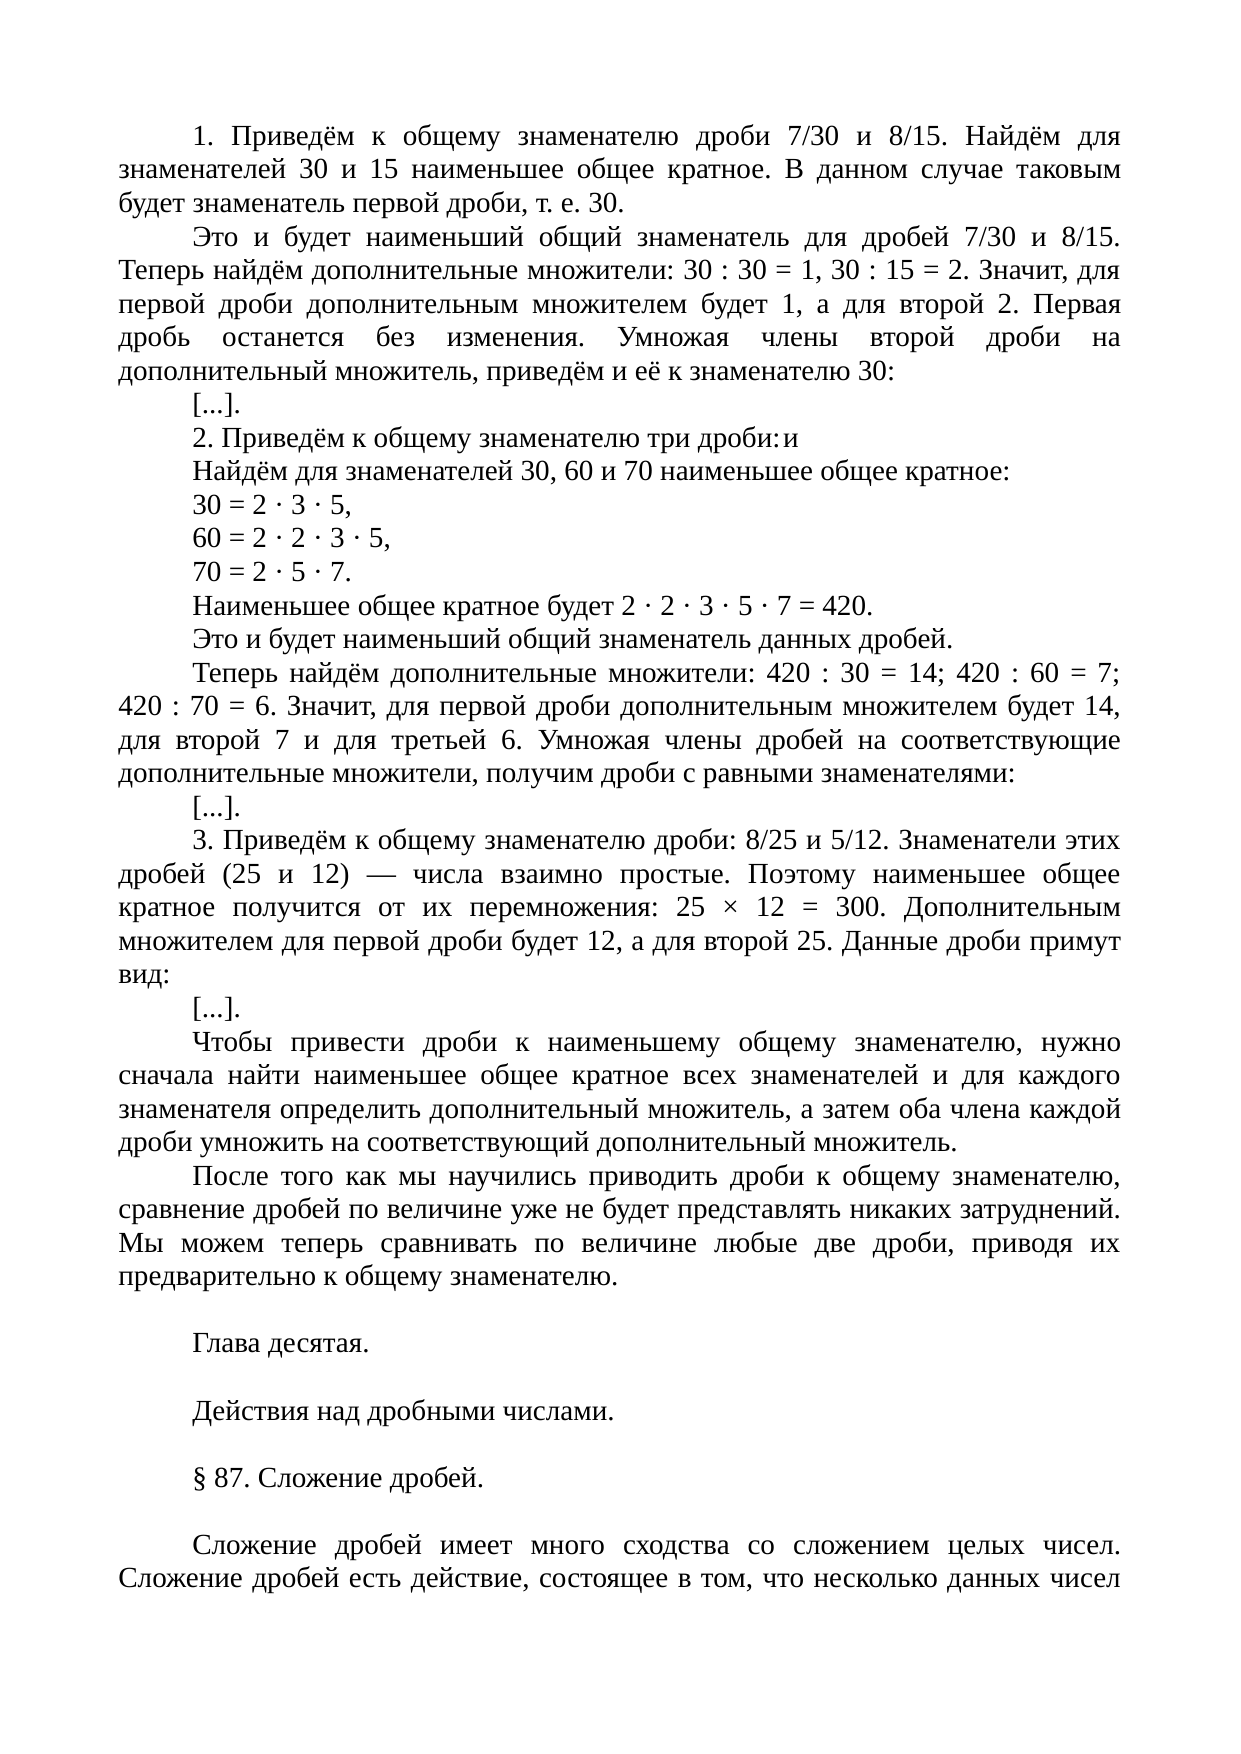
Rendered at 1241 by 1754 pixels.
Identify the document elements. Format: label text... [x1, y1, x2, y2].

text Это и будет наименьший общий знаменатель данных дробей. [118, 621, 1122, 655]
text 3. Приведём к общему знаменателю дроби: 8/25 и 5/12. Знаменатели этих дробей (25 и 12) — числа взаимно простые. Поэтому наименьшее общее кратное получится от их перемножения: 25 × 12 = 300. Дополнительным множителем для первой дроби будет 12, а для второй 25. Данные дроби примут вид: [118, 822, 1122, 990]
text Найдём для знаменателей 30, 60 и 70 наименьшее общее кратное: [118, 453, 1122, 487]
text Действия над дробными числами. [118, 1393, 1122, 1426]
text 2. Приведём к общему знаменателю три дроби: и [118, 420, 1122, 453]
text Это и будет наименьший общий знаменатель для дробей 7/30 и 8/15. Теперь найдём дополнительные множители: 30 : 30 = 1, 30 : 15 = 2. Значит, для первой дроби дополнительным множителем будет 1, а для второй 2. Первая дробь останется без изменения. Умножая члены второй дроби на дополнительный множитель, приведём и её к знаменателю 30: [118, 219, 1122, 386]
text Чтобы привести дроби к наименьшему общему знаменателю, нужно сначала найти наименьшее общее кратное всех знаменателей и для каждого знаменателя определить дополнительный множитель, а затем оба члена каждой дроби умножить на соответствующий дополнительный множитель. [118, 1024, 1122, 1158]
text После того как мы научились приводить дроби к общему знаменателю, сравнение дробей по величине уже не будет представлять никаких затруднений. Мы можем теперь сравнивать по величине любые две дроби, приводя их предварительно к общему знаменателю. [118, 1158, 1122, 1292]
text [...]. [118, 386, 1122, 420]
text 70 = 2 · 5 · 7. [118, 554, 1122, 588]
text [...]. [118, 789, 1122, 822]
text 60 = 2 · 2 · 3 · 5, [118, 521, 1122, 554]
text Наименьшее общее кратное будет 2 · 2 · 3 · 5 · 7 = 420. [118, 588, 1122, 621]
text Глава десятая. [118, 1326, 1122, 1359]
text Теперь найдём дополнительные множители: 420 : 30 = 14; 420 : 60 = 7; 420 : 70 = 6. Значит, для первой дроби дополнительным множителем будет 14, для второй 7 и для третьей 6. Умножая члены дробей на соответствующие дополнительные множители, получим дроби с равными знаменателями: [118, 655, 1122, 789]
text 30 = 2 · 3 · 5, [118, 487, 1122, 521]
text 1. Приведём к общему знаменателю дроби 7/30 и 8/15. Найдём для знаменателей 30 и 15 наименьшее общее кратное. В данном случае таковым будет знаменатель первой дроби, т. е. 30. [118, 118, 1122, 219]
text [...]. [118, 990, 1122, 1024]
text Сложение дробей имеет много сходства со сложением целых чисел. Сложение дробей есть действие, состоящее в том, что несколько данных чисел [118, 1527, 1122, 1594]
text § 87. Сложение дробей. [118, 1460, 1122, 1493]
